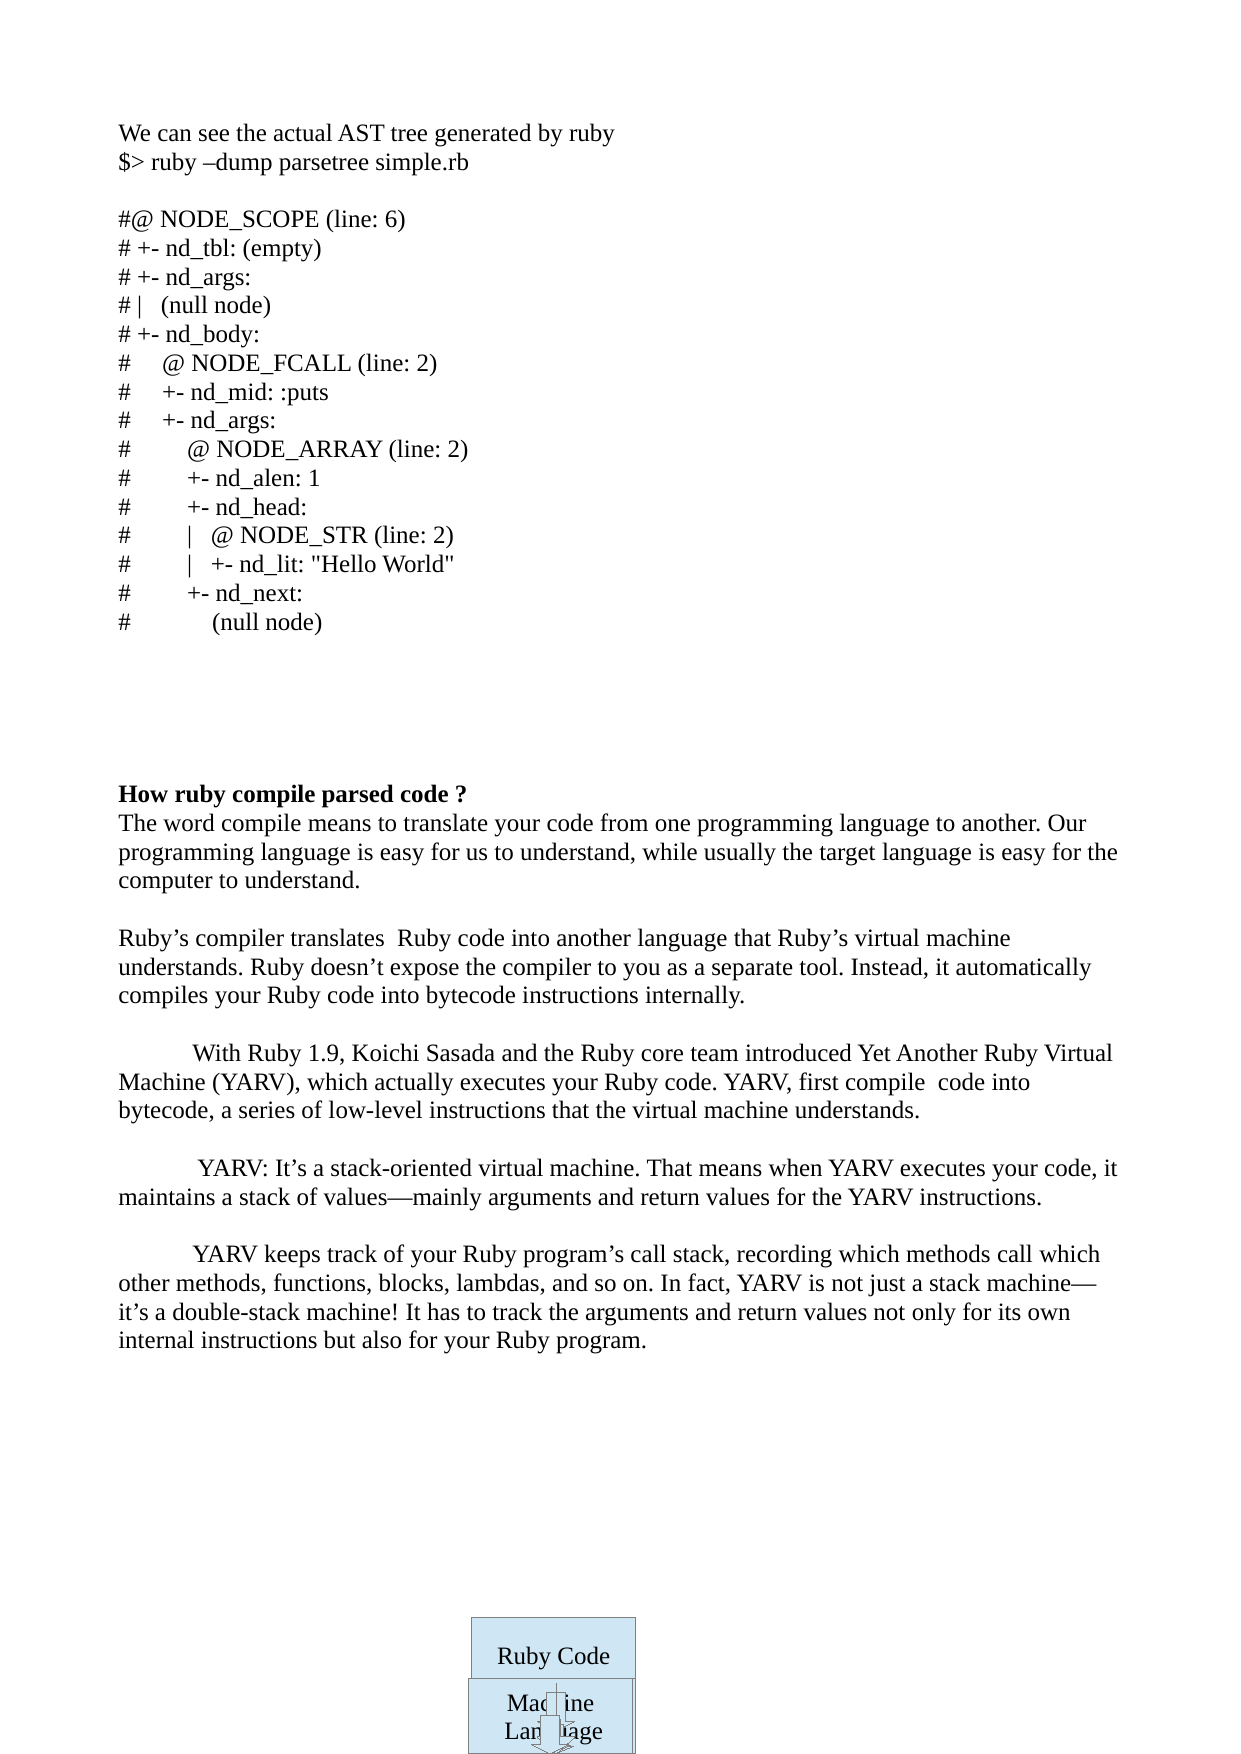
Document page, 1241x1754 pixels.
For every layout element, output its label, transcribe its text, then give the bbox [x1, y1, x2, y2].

text How ruby compile parsed code ? [118, 779, 1122, 808]
text $> ruby –dump parsetree simple.rb [118, 147, 1122, 176]
text # | @ NODE_STR (line: 2) [118, 521, 1122, 549]
text bytecode, a series of low-level instructions that the virtual machine understands. [118, 1096, 1122, 1124]
text With Ruby 1.9, Koichi Sasada and the Ruby core team introduced Yet Another Ruby Virtual Machine (YARV), which actually executes your Ruby code. YARV, first compile code into [118, 1038, 1122, 1096]
text # +- nd_alen: 1 [118, 463, 1122, 492]
text # | (null node) [118, 291, 1122, 319]
text # +- nd_mid: :puts [118, 377, 1122, 406]
text # +- nd_args: [118, 406, 1122, 434]
text # +- nd_head: [118, 492, 1122, 521]
text # | +- nd_lit: "Hello World" [118, 549, 1122, 578]
text YARV: It’s a stack-oriented virtual machine. That means when YARV executes your code, it maintains a stack of values—mainly arguments and return values for the YARV instructions. [118, 1153, 1122, 1211]
text The word compile means to translate your code from one programming language to another. Our programming language is easy for us to understand, while usually the target language is easy for the computer to understand. [118, 808, 1122, 894]
text # +- nd_next: [118, 578, 1122, 607]
text # +- nd_body: [118, 319, 1122, 348]
text YARV keeps track of your Ruby program’s call stack, recording which methods call which other methods, functions, blocks, lambdas, and so on. In fact, YARV is not just a stack machine—it’s a double-stack machine! It has to track the arguments and return values not only for its own internal instructions but also for your Ruby program. [118, 1239, 1122, 1354]
text # @ NODE_FCALL (line: 2) [118, 348, 1122, 377]
text # +- nd_args: [118, 262, 1122, 291]
text # (null node) [118, 607, 1122, 636]
text # +- nd_tbl: (empty) [118, 233, 1122, 262]
text #@ NODE_SCOPE (line: 6) [118, 204, 1122, 233]
text We can see the actual AST tree generated by ruby [118, 118, 1122, 147]
text Ruby’s compiler translates Ruby code into another language that Ruby’s virtual machine understands. Ruby doesn’t expose the compiler to you as a separate tool. Instead, it automatically compiles your Ruby code into bytecode instructions internally. [118, 923, 1122, 1009]
text # @ NODE_ARRAY (line: 2) [118, 434, 1122, 463]
